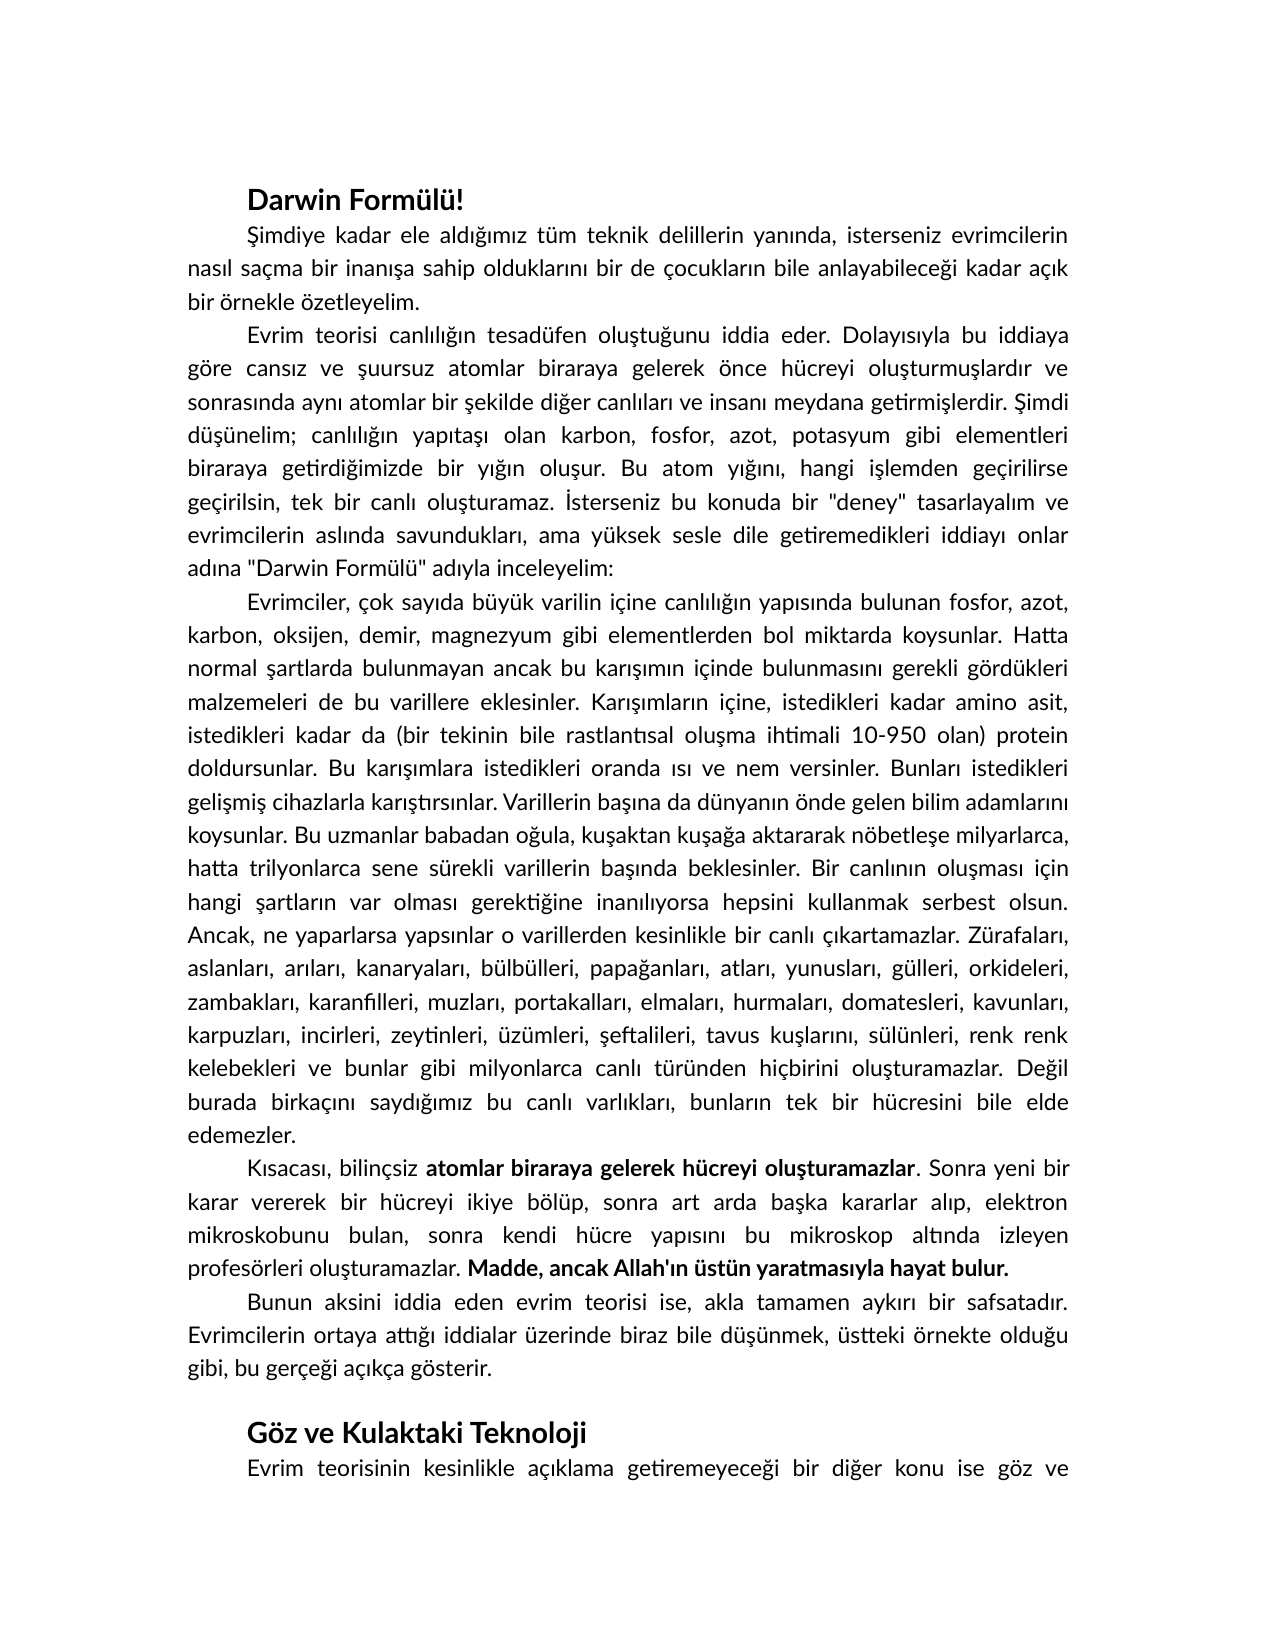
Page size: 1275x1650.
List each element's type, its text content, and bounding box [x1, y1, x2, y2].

text Darwin Formülü! [187, 183, 1070, 217]
text Evrim teorisi canlılığın tesadüfen oluştuğunu iddia eder. Dolayısıyla bu iddiaya göre cansız ve şuursuz atomlar biraraya gelerek önce hücreyi oluşturmuşlardır ve sonrasında aynı atomlar bir şekilde diğer canlıları ve insanı meydana getirmişlerdir. Şimdi düşünelim; canlılığın yapıtaşı olan karbon, fosfor, azot, potasyum gibi elementleri biraraya getirdiğimizde bir yığın oluşur. Bu atom yığını, hangi işlemden geçirilirse geçirilsin, tek bir canlı oluşturamaz. İsterseniz bu konuda bir "deney" tasarlayalım ve evrimcilerin aslında savundukları, ama yüksek sesle dile getiremedikleri iddiayı onlar adına "Darwin Formülü" adıyla inceleyelim: [187, 317, 1070, 583]
text Kısacası, bilinçsiz atomlar biraraya gelerek hücreyi oluşturamazlar. Sonra yeni bir karar vererek bir hücreyi ikiye bölüp, sonra art arda başka kararlar alıp, elektron mikroskobunu bulan, sonra kendi hücre yapısını bu mikroskop altında izleyen profesörleri oluşturamazlar. Madde, ancak Allah'ın üstün yaratmasıyla hayat bulur. [187, 1150, 1070, 1283]
text Evrimciler, çok sayıda büyük varilin içine canlılığın yapısında bulunan fosfor, azot, karbon, oksijen, demir, magnezyum gibi elementlerden bol miktarda koysunlar. Hatta normal şartlarda bulunmayan ancak bu karışımın içinde bulunmasını gerekli gördükleri malzemeleri de bu varillere eklesinler. Karışımların içine, istedikleri kadar amino asit, istedikleri kadar da (bir tekinin bile rastlantısal oluşma ihtimali 10-950 olan) protein doldursunlar. Bu karışımlara istedikleri oranda ısı ve nem versinler. Bunları istedikleri gelişmiş cihazlarla karıştırsınlar. Varillerin başına da dünyanın önde gelen bilim adamlarını koysunlar. Bu uzmanlar babadan oğula, kuşaktan kuşağa aktararak nöbetleşe milyarlarca, hatta trilyonlarca sene sürekli varillerin başında beklesinler. Bir canlının oluşması için hangi şartların var olması gerektiğine inanılıyorsa hepsini kullanmak serbest olsun. Ancak, ne yaparlarsa yapsınlar o varillerden kesinlikle bir canlı çıkartamazlar. Zürafaları, aslanları, arıları, kanaryaları, bülbülleri, papağanları, atları, yunusları, gülleri, orkideleri, zambakları, karanfilleri, muzları, portakalları, elmaları, hurmaları, domatesleri, kavunları, karpuzları, incirleri, zeytinleri, üzümleri, şeftalileri, tavus kuşlarını, sülünleri, renk renk kelebekleri ve bunlar gibi milyonlarca canlı türünden hiçbirini oluşturamazlar. Değil burada birkaçını saydığımız bu canlı varlıkları, bunların tek bir hücresini bile elde edemezler. [187, 583, 1070, 1150]
text Evrim teorisinin kesinlikle açıklama getiremeyeceği bir diğer konu ise göz ve [187, 1450, 1070, 1483]
text Göz ve Kulaktaki Teknoloji [187, 1417, 1070, 1450]
text Şimdiye kadar ele aldığımız tüm teknik delillerin yanında, isterseniz evrimcilerin nasıl saçma bir inanışa sahip olduklarını bir de çocukların bile anlayabileceği kadar açık bir örnekle özetleyelim. [187, 217, 1070, 317]
text Bunun aksini iddia eden evrim teorisi ise, akla tamamen aykırı bir safsatadır. Evrimcilerin ortaya attığı iddialar üzerinde biraz bile düşünmek, üstteki örnekte olduğu gibi, bu gerçeği açıkça gösterir. [187, 1283, 1070, 1383]
